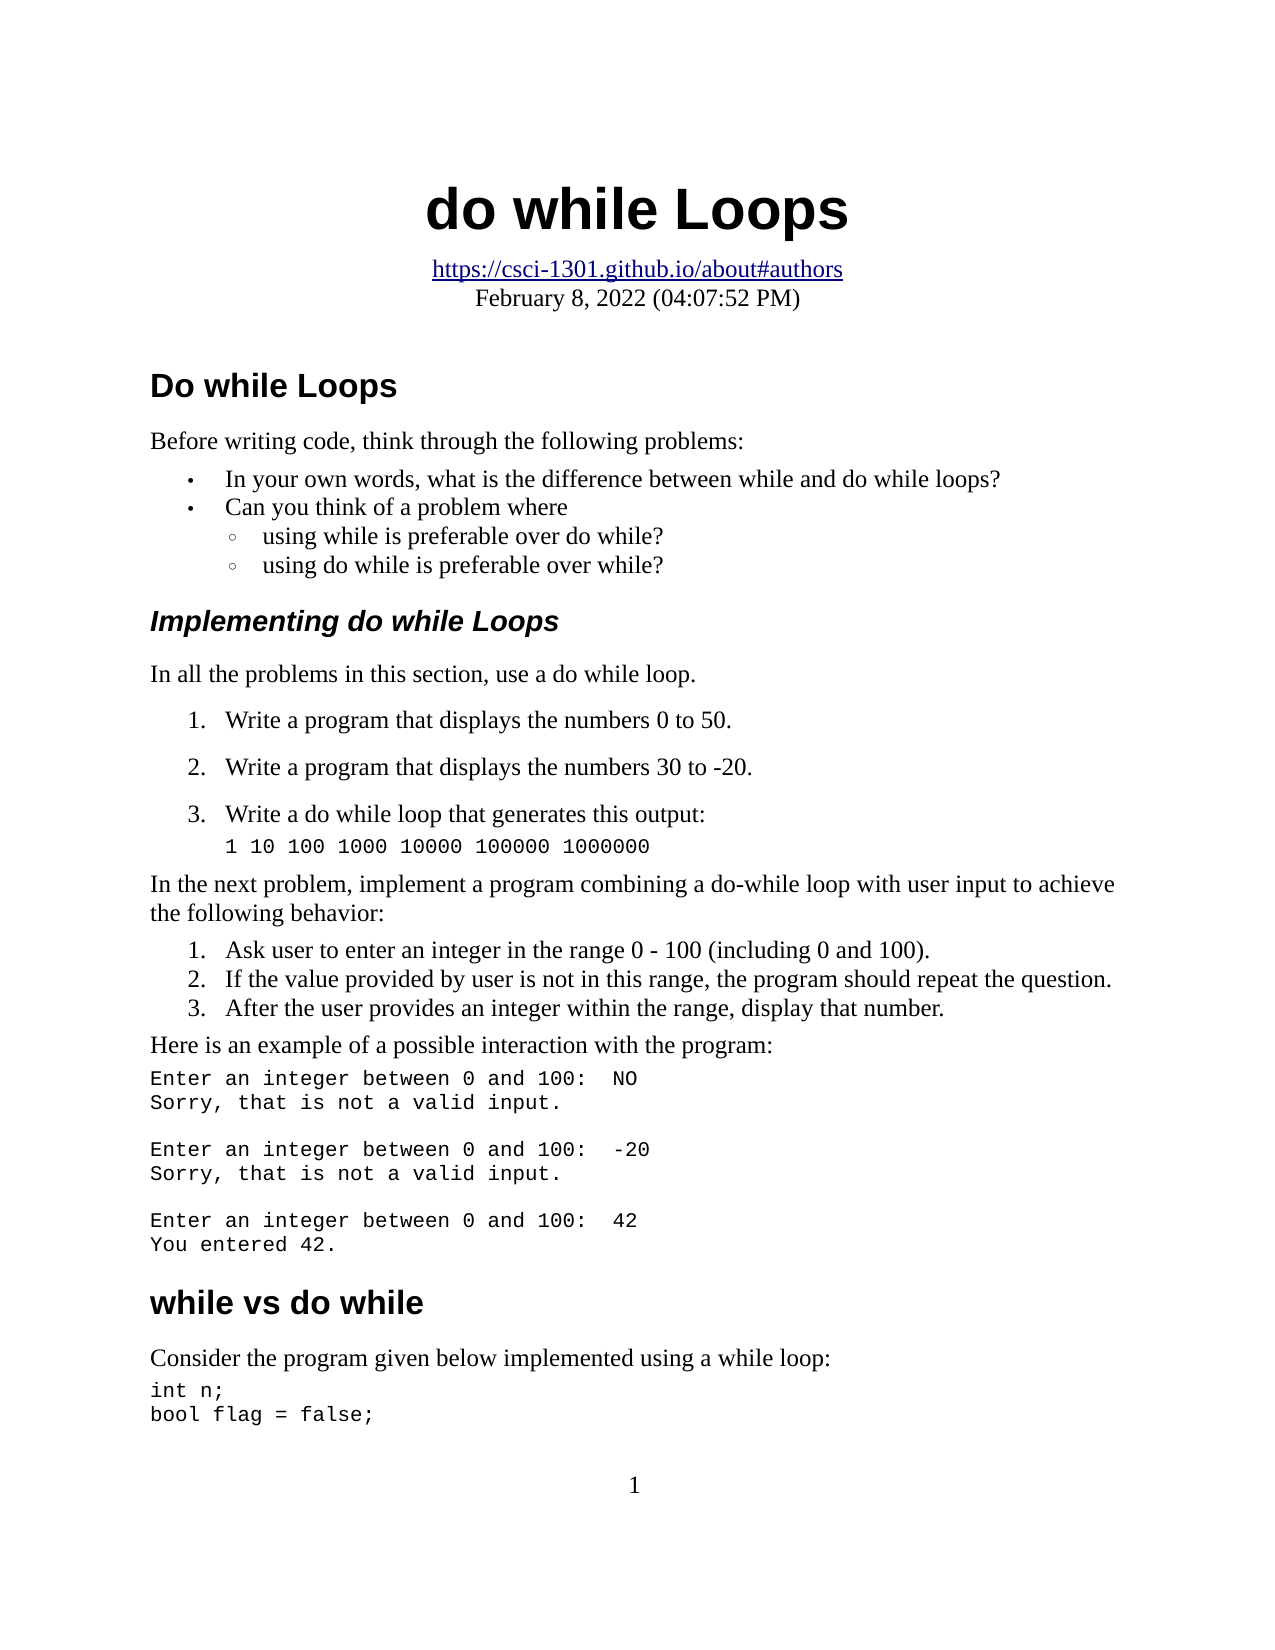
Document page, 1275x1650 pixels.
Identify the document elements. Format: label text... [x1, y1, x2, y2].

text Enter an integer between 0 and 100: 42 [150, 1210, 1125, 1234]
text Sorry, that is not a valid input. [150, 1163, 1125, 1187]
text int n; [150, 1380, 1125, 1404]
list Write a program that displays the numbers 30 to -20. [187, 752, 1125, 781]
list In your own words, what is the difference between while and do while loops? [187, 464, 1125, 492]
list using while is preferable over do while? [225, 521, 1125, 550]
subtitle Implementing do while Loops [150, 604, 1125, 637]
text https://csci-1301.github.io/about#authors [150, 254, 1125, 283]
text Enter an integer between 0 and 100: -20 [150, 1139, 1125, 1163]
list Write a do while loop that generates this output: [187, 799, 1125, 827]
text Consider the program given below implemented using a while loop: [150, 1343, 1125, 1371]
text February 8, 2022 (04:07:52 PM) [150, 283, 1125, 312]
text Here is an example of a possible interaction with the program: [150, 1031, 1125, 1059]
subtitle while vs do while [150, 1282, 1125, 1321]
list using do while is preferable over while? [225, 550, 1125, 579]
list Can you think of a problem where [187, 492, 1125, 521]
list Write a program that displays the numbers 0 to 50. [187, 705, 1125, 734]
text Sorry, that is not a valid input. [150, 1092, 1125, 1116]
list After the user provides an integer within the range, display that number. [187, 993, 1125, 1022]
text You entered 42. [150, 1234, 1125, 1257]
list Ask user to enter an integer in the range 0 - 100 (including 0 and 100). [187, 935, 1125, 964]
text bool flag = false; [150, 1404, 1125, 1428]
text Before writing code, think through the following problems: [150, 426, 1125, 455]
list If the value provided by user is not in this range, the program should repeat the question. [187, 964, 1125, 993]
subtitle Do while Loops [150, 366, 1125, 404]
list 1 10 100 1000 10000 100000 1000000 [187, 836, 1125, 860]
title do while Loops [150, 175, 1125, 242]
text Enter an integer between 0 and 100: NO [150, 1068, 1125, 1092]
text In all the problems in this section, use a do while loop. [150, 659, 1125, 687]
text In the next problem, implement a program combining a do-while loop with user input to achieve the following behavior: [150, 869, 1125, 926]
